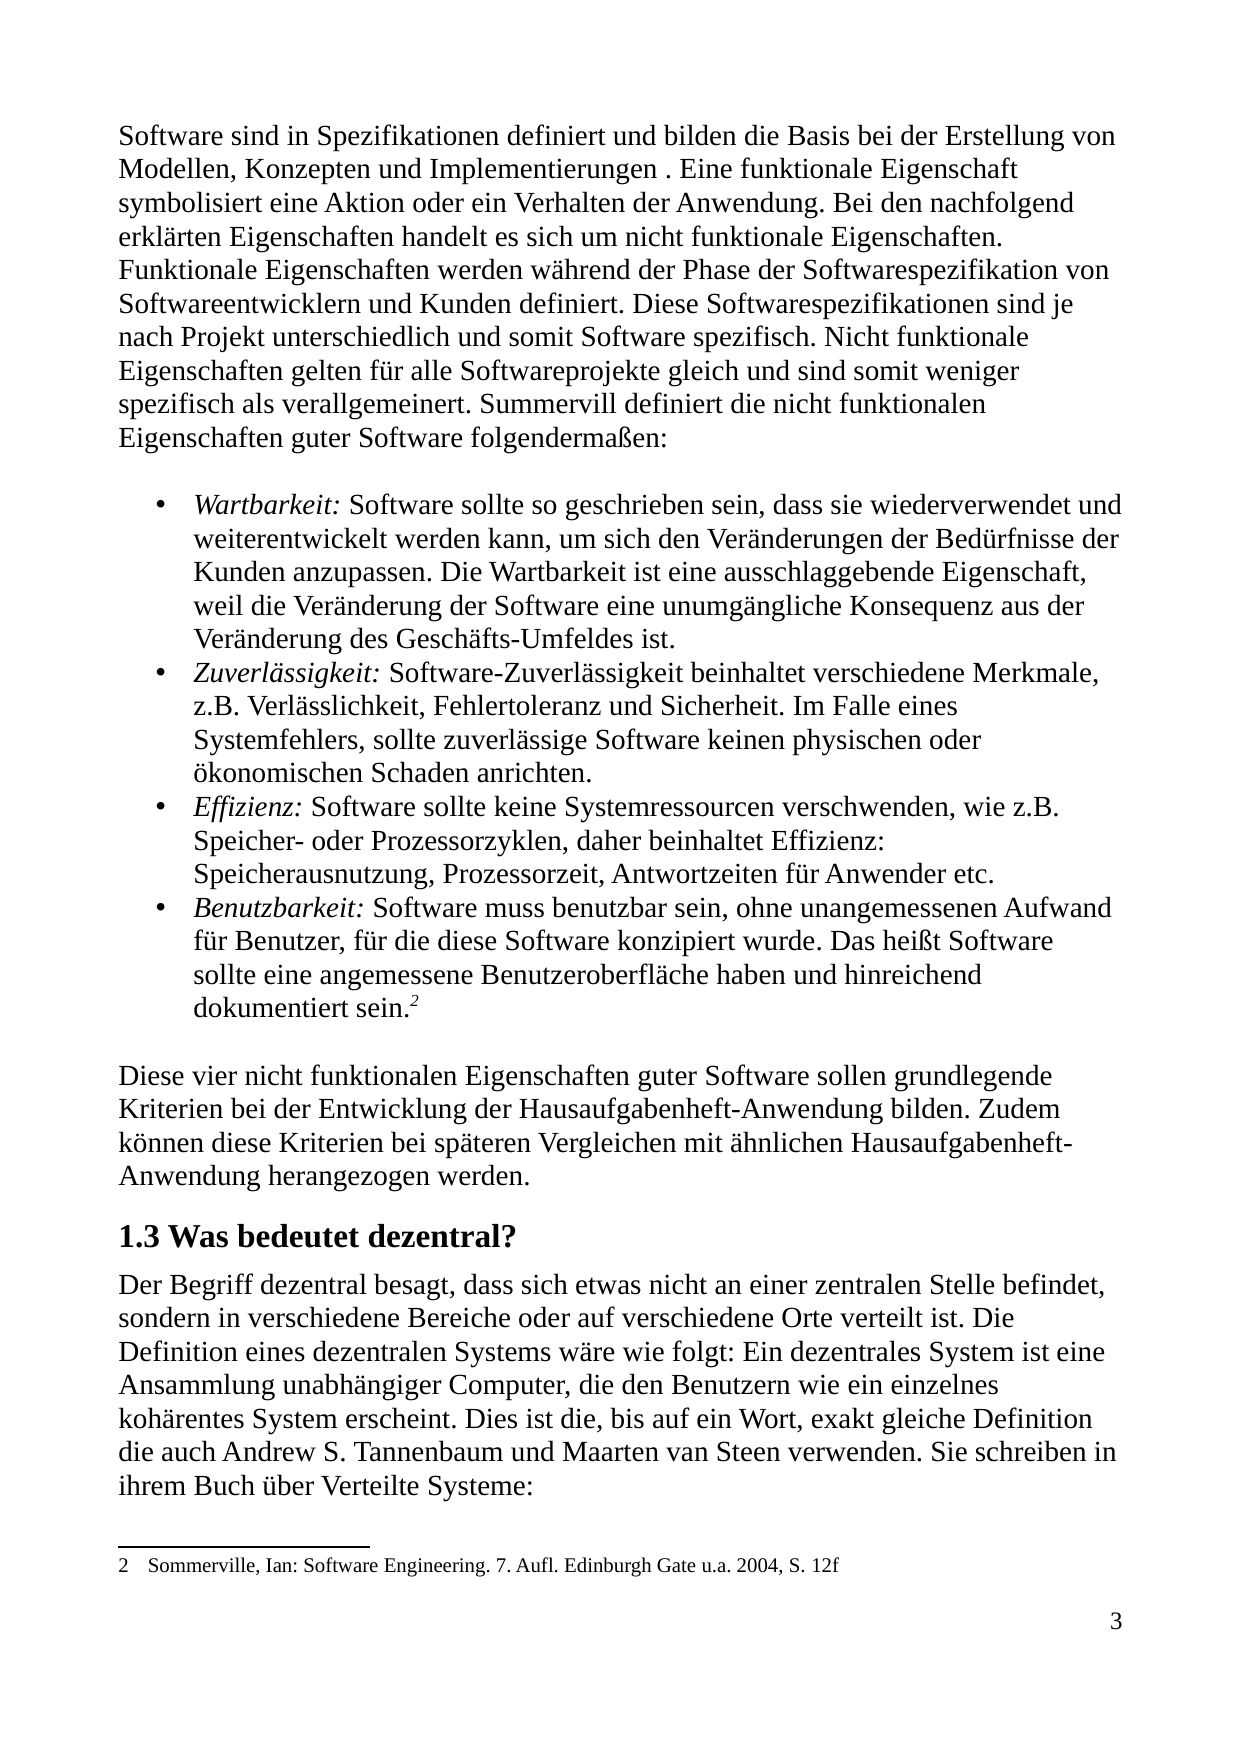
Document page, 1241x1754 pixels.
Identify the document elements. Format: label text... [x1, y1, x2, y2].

subtitle 1.3 Was bedeutet dezentral? [118, 1217, 1122, 1255]
list Effizienz: Software sollte keine Systemressourcen verschwenden, wie z.B. Speicher- oder Prozessorzyklen, daher beinhaltet Effizienz: Speicherausnutzung, Prozessorzeit, Antwortzeiten für Anwender etc. [156, 789, 1122, 890]
text Der Begriff dezentral besagt, dass sich etwas nicht an einer zentralen Stelle befindet, sondern in verschiedene Bereiche oder auf verschiedene Orte verteilt ist. Die Definition eines dezentralen Systems wäre wie folgt: Ein dezentrales System ist eine Ansammlung unabhängiger Computer, die den Benutzern wie ein einzelnes kohärentes System erscheint. Dies ist die, bis auf ein Wort, exakt gleiche Definition die auch Andrew S. Tannenbaum und Maarten van Steen verwenden. Sie schreiben in ihrem Buch über Verteilte Systeme: [118, 1267, 1122, 1502]
list Zuverlässigkeit: Software-Zuverlässigkeit beinhaltet verschiedene Merkmale, z.B. Verlässlichkeit, Fehlertoleranz und Sicherheit. Im Falle eines Systemfehlers, sollte zuverlässige Software keinen physischen oder ökonomischen Schaden anrichten. [156, 655, 1122, 789]
list Sommerville, Ian: Software Engineering. 7. Aufl. Edinburgh Gate u.a. 2004, S. 12f [118, 1553, 1122, 1577]
text Software sind in Spezifikationen definiert und bilden die Basis bei der Erstellung von Modellen, Konzepten und Implementierungen . Eine funktionale Eigenschaft symbolisiert eine Aktion oder ein Verhalten der Anwendung. Bei den nachfolgend erklärten Eigenschaften handelt es sich um nicht funktionale Eigenschaften. Funktionale Eigenschaften werden während der Phase der Softwarespezifikation von Softwareentwicklern und Kunden definiert. Diese Softwarespezifikationen sind je nach Projekt unterschiedlich und somit Software spezifisch. Nicht funktionale Eigenschaften gelten für alle Softwareprojekte gleich und sind somit weniger spezifisch als verallgemeinert. Summervill definiert die nicht funktionalen Eigenschaften guter Software folgendermaßen: [118, 118, 1122, 453]
text Diese vier nicht funktionalen Eigenschaften guter Software sollen grundlegende Kriterien bei der Entwicklung der Hausaufgabenheft-Anwendung bilden. Zudem können diese Kriterien bei späteren Vergleichen mit ähnlichen Hausaufgabenheft-Anwendung herangezogen werden. [118, 1058, 1122, 1192]
list Wartbarkeit: Software sollte so geschrieben sein, dass sie wiederverwendet und weiterentwickelt werden kann, um sich den Veränderungen der Bedürfnisse der Kunden anzupassen. Die Wartbarkeit ist eine ausschlaggebende Eigenschaft, weil die Veränderung der Software eine unumgängliche Konsequenz aus der Veränderung des Geschäfts-Umfeldes ist. [156, 487, 1122, 655]
list Benutzbarkeit: Software muss benutzbar sein, ohne unangemessenen Aufwand für Benutzer, für die diese Software konzipiert wurde. Das heißt Software sollte eine angemessene Benutzeroberfläche haben und hinreichend dokumentiert sein. [156, 890, 1122, 1024]
